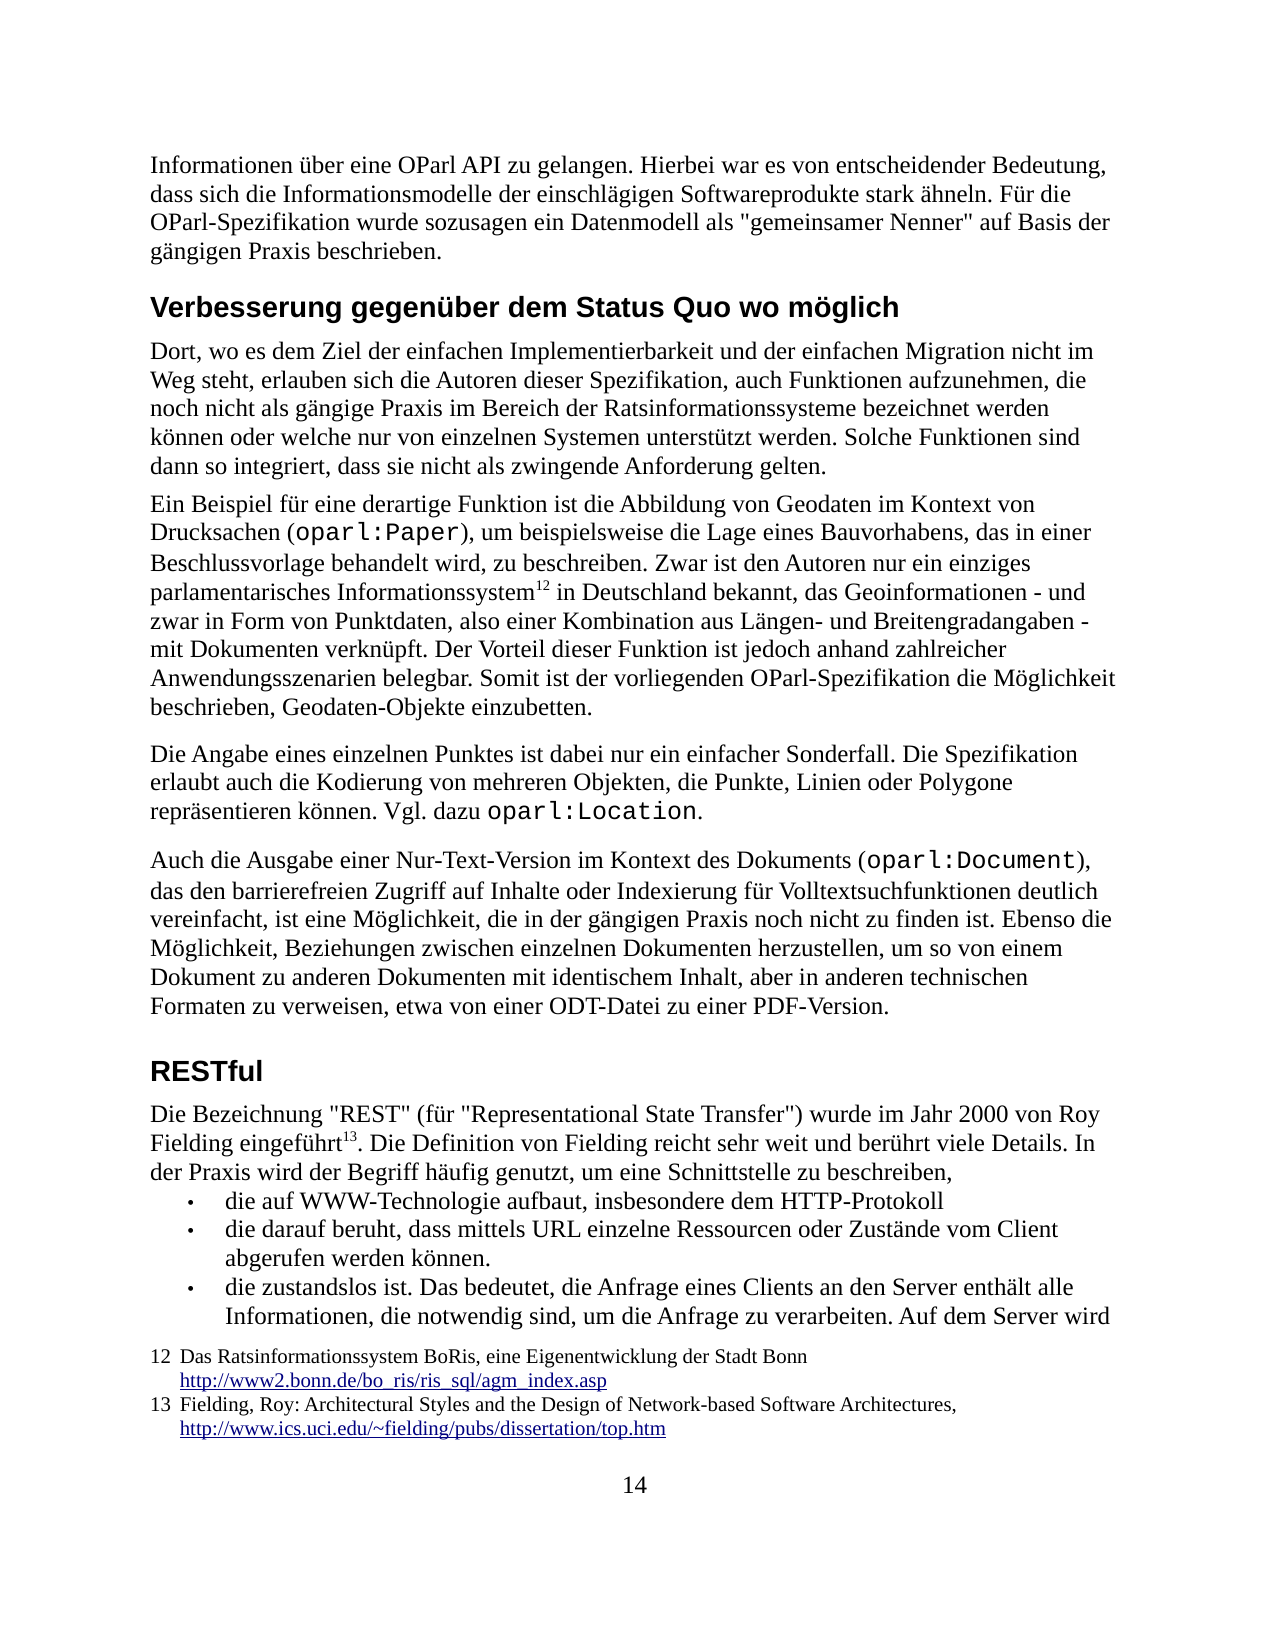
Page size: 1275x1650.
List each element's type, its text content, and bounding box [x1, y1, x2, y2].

list die darauf beruht, dass mittels URL einzelne Ressourcen oder Zustände vom Client abgerufen werden können. [187, 1214, 1125, 1272]
text Die Angabe eines einzelnen Punktes ist dabei nur ein einfacher Sonderfall. Die Spezifikation erlaubt auch die Kodierung von mehreren Objekten, die Punkte, Linien oder Polygone repräsentieren können. Vgl. dazu oparl:Location. [150, 739, 1125, 827]
text Dort, wo es dem Ziel der einfachen Implementierbarkeit und der einfachen Migration nicht im Weg steht, erlauben sich die Autoren dieser Spezifikation, auch Funktionen aufzunehmen, die noch nicht als gängige Praxis im Bereich der Ratsinformationssysteme bezeichnet werden können oder welche nur von einzelnen Systemen unterstützt werden. Solche Funktionen sind dann so integriert, dass sie nicht als zwingende Anforderung gelten. [150, 336, 1125, 480]
text Informationen über eine OParl API zu gelangen. Hierbei war es von entscheidender Bedeutung, dass sich die Informationsmodelle der einschlägigen Softwareprodukte stark ähneln. Für die OParl-Spezifikation wurde sozusagen ein Datenmodell als "gemeinsamer Nenner" auf Basis der gängigen Praxis beschrieben. [150, 150, 1125, 265]
subtitle Verbesserung gegenüber dem Status Quo wo möglich [150, 290, 1125, 323]
text Das Ratsinformationssystem BoRis, eine Eigenentwicklung der Stadt Bonn http://www2.bonn.de/bo_ris/ris_sql/agm_index.asp [150, 1344, 1125, 1392]
text Fielding, Roy: Architectural Styles and the Design of Network-based Software Architectures, http://www.ics.uci.edu/~fielding/pubs/dissertation/top.htm [150, 1392, 1125, 1440]
list die auf WWW-Technologie aufbaut, insbesondere dem HTTP-Protokoll [187, 1186, 1125, 1214]
list die zustandslos ist. Das bedeutet, die Anfrage eines Clients an den Server enthält alle Informationen, die notwendig sind, um die Anfrage zu verarbeiten. Auf dem Server wird [187, 1272, 1125, 1329]
subtitle RESTful [150, 1053, 1125, 1087]
text Ein Beispiel für eine derartige Funktion ist die Abbildung von Geodaten im Kontext von Drucksachen (oparl:Paper), um beispielsweise die Lage eines Bauvorhabens, das in einer Beschlussvorlage behandelt wird, zu beschreiben. Zwar ist den Autoren nur ein einziges parlamentarisches Informationssystem in Deutschland bekannt, das Geoinformationen - und zwar in Form von Punktdaten, also einer Kombination aus Längen- und Breitengradangaben - mit Dokumenten verknüpft. Der Vorteil dieser Funktion ist jedoch anhand zahlreicher Anwendungsszenarien belegbar. Somit ist der vorliegenden OParl-Spezifikation die Möglichkeit beschrieben, Geodaten-Objekte einzubetten. [150, 489, 1125, 721]
text Auch die Ausgabe einer Nur-Text-Version im Kontext des Dokuments (oparl:Document), das den barrierefreien Zugriff auf Inhalte oder Indexierung für Volltextsuchfunktionen deutlich vereinfacht, ist eine Möglichkeit, die in der gängigen Praxis noch nicht zu finden ist. Ebenso die Möglichkeit, Beziehungen zwischen einzelnen Dokumenten herzustellen, um so von einem Dokument zu anderen Dokumenten mit identischem Inhalt, aber in anderen technischen Formaten zu verweisen, etwa von einer ODT-Datei zu einer PDF-Version. [150, 845, 1125, 1019]
text Die Bezeichnung "REST" (für "Representational State Transfer") wurde im Jahr 2000 von Roy Fielding eingeführt. Die Definition von Fielding reicht sehr weit und berührt viele Details. In der Praxis wird der Begriff häufig genutzt, um eine Schnittstelle zu beschreiben, [150, 1099, 1125, 1186]
